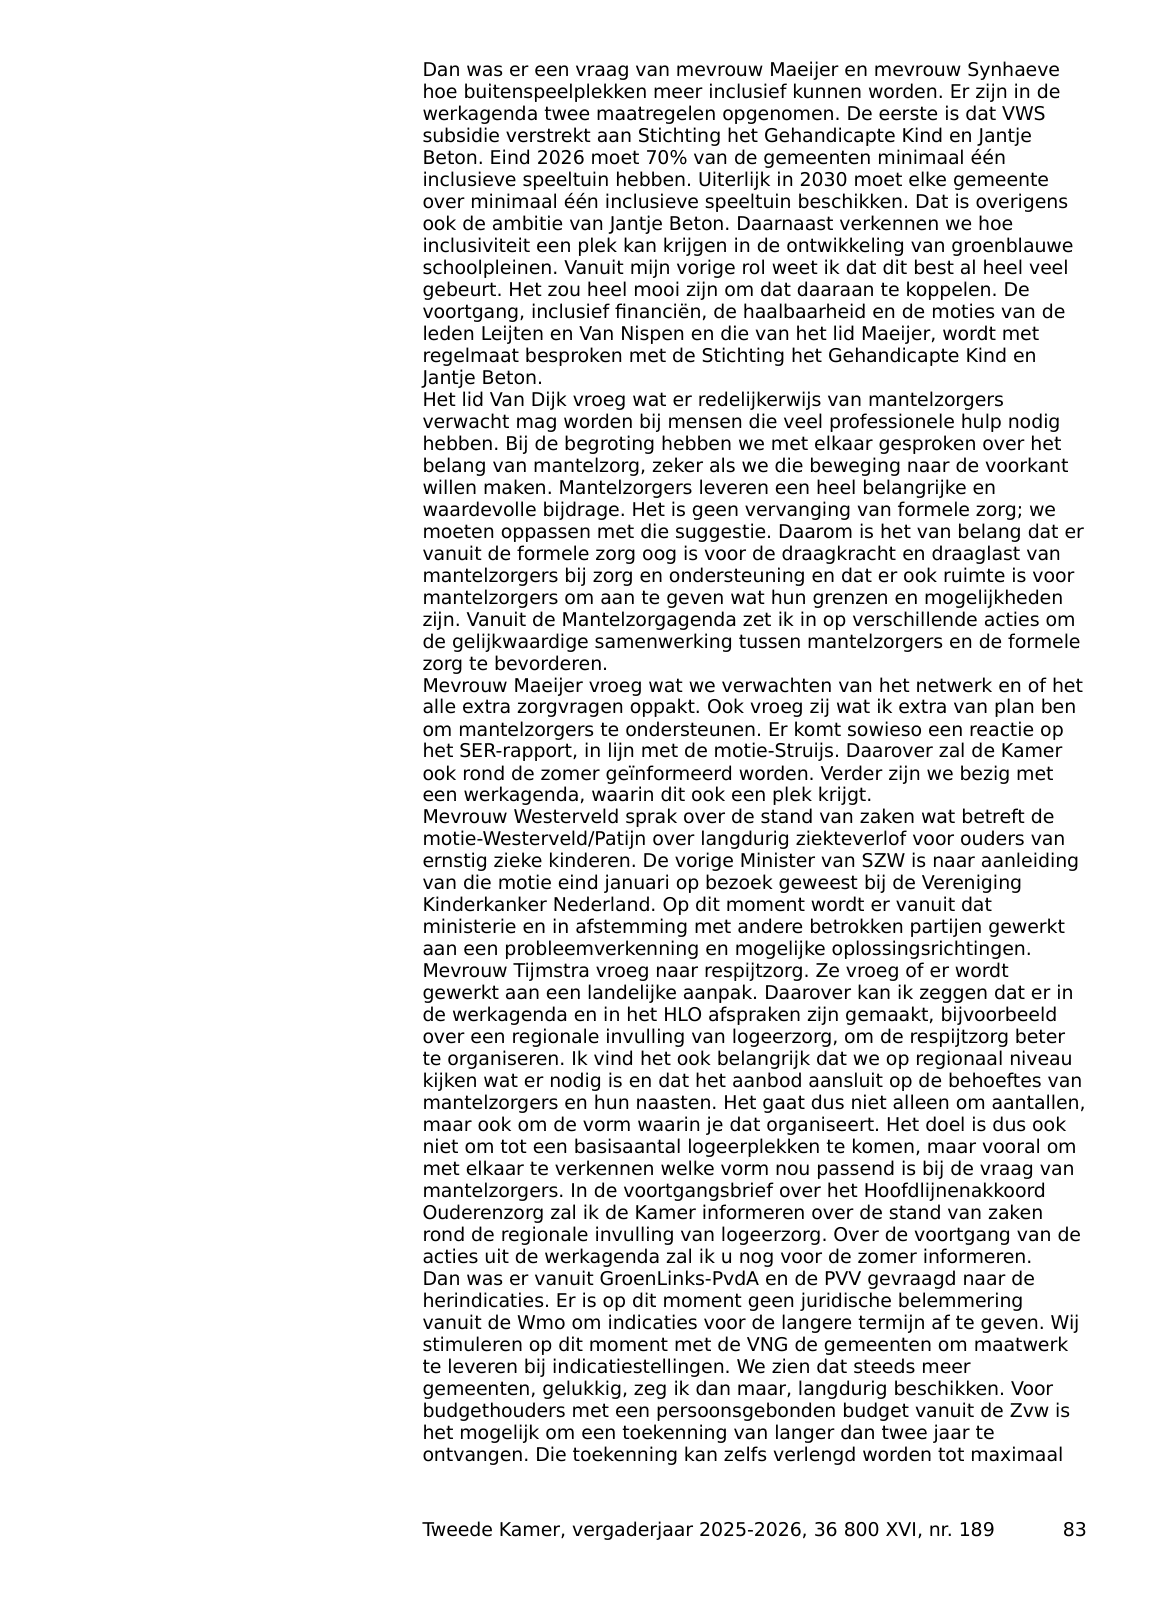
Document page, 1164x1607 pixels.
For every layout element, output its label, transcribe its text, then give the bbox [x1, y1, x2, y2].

text Mevrouw Maeijer vroeg wat we verwachten van het netwerk en of het alle extra zorgvragen oppakt. Ook vroeg zij wat ik extra van plan ben om mantelzorgers te ondersteunen. Er komt sowieso een reactie op het SER-rapport, in lijn met de motie-Struijs. Daarover zal de Kamer ook rond de zomer geïnformeerd worden. Verder zijn we bezig met een werkagenda, waarin dit ook een plek krijgt. [422, 674, 1087, 806]
text Dan was er een vraag van mevrouw Maeijer en mevrouw Synhaeve hoe buitenspeelplekken meer inclusief kunnen worden. Er zijn in de werkagenda twee maatregelen opgenomen. De eerste is dat VWS subsidie verstrekt aan Stichting het Gehandicapte Kind en Jantje Beton. Eind 2026 moet 70% van de gemeenten minimaal één inclusieve speeltuin hebben. Uiterlijk in 2030 moet elke gemeente over minimaal één inclusieve speeltuin beschikken. Dat is overigens ook de ambitie van Jantje Beton. Daarnaast verkennen we hoe inclusiviteit een plek kan krijgen in de ontwikkeling van groenblauwe schoolpleinen. Vanuit mijn vorige rol weet ik dat dit best al heel veel gebeurt. Het zou heel mooi zijn om dat daaraan te koppelen. De voortgang, inclusief financiën, de haalbaarheid en de moties van de leden Leijten en Van Nispen en die van het lid Maeijer, wordt met regelmaat besproken met de Stichting het Gehandicapte Kind en Jantje Beton. [422, 59, 1087, 389]
text Mevrouw Tijmstra vroeg naar respijtzorg. Ze vroeg of er wordt gewerkt aan een landelijke aanpak. Daarover kan ik zeggen dat er in de werkagenda en in het HLO afspraken zijn gemaakt, bijvoorbeeld over een regionale invulling van logeerzorg, om de respijtzorg beter te organiseren. Ik vind het ook belangrijk dat we op regionaal niveau kijken wat er nodig is en dat het aanbod aansluit op de behoeftes van mantelzorgers en hun naasten. Het gaat dus niet alleen om aantallen, maar ook om de vorm waarin je dat organiseert. Het doel is dus ook niet om tot een basisaantal logeerplekken te komen, maar vooral om met elkaar te verkennen welke vorm nou passend is bij de vraag van mantelzorgers. In de voortgangsbrief over het Hoofdlijnenakkoord Ouderenzorg zal ik de Kamer informeren over de stand van zaken rond de regionale invulling van logeerzorg. Over de voortgang van de acties uit de werkagenda zal ik u nog voor de zomer informeren. [422, 960, 1087, 1268]
text Dan was er vanuit GroenLinks-PvdA en de PVV gevraagd naar de herindicaties. Er is op dit moment geen juridische belemmering vanuit de Wmo om indicaties voor de langere termijn af te geven. Wij stimuleren op dit moment met de VNG de gemeenten om maatwerk te leveren bij indicatiestellingen. We zien dat steeds meer gemeenten, gelukkig, zeg ik dan maar, langdurig beschikken. Voor budgethouders met een persoonsgebonden budget vanuit de Zvw is het mogelijk om een toekenning van langer dan twee jaar te ontvangen. Die toekenning kan zelfs verlengd worden tot maximaal [422, 1268, 1087, 1466]
text Mevrouw Westerveld sprak over de stand van zaken wat betreft de motie-Westerveld/Patijn over langdurig ziekteverlof voor ouders van ernstig zieke kinderen. De vorige Minister van SZW is naar aanleiding van die motie eind januari op bezoek geweest bij de Vereniging Kinderkanker Nederland. Op dit moment wordt er vanuit dat ministerie en in afstemming met andere betrokken partijen gewerkt aan een probleemverkenning en mogelijke oplossingsrichtingen. [422, 806, 1087, 960]
text Het lid Van Dijk vroeg wat er redelijkerwijs van mantelzorgers verwacht mag worden bij mensen die veel professionele hulp nodig hebben. Bij de begroting hebben we met elkaar gesproken over het belang van mantelzorg, zeker als we die beweging naar de voorkant willen maken. Mantelzorgers leveren een heel belangrijke en waardevolle bijdrage. Het is geen vervanging van formele zorg; we moeten oppassen met die suggestie. Daarom is het van belang dat er vanuit de formele zorg oog is voor de draagkracht en draaglast van mantelzorgers bij zorg en ondersteuning en dat er ook ruimte is voor mantelzorgers om aan te geven wat hun grenzen en mogelijkheden zijn. Vanuit de Mantelzorgagenda zet ik in op verschillende acties om de gelijkwaardige samenwerking tussen mantelzorgers en de formele zorg te bevorderen. [422, 389, 1087, 674]
